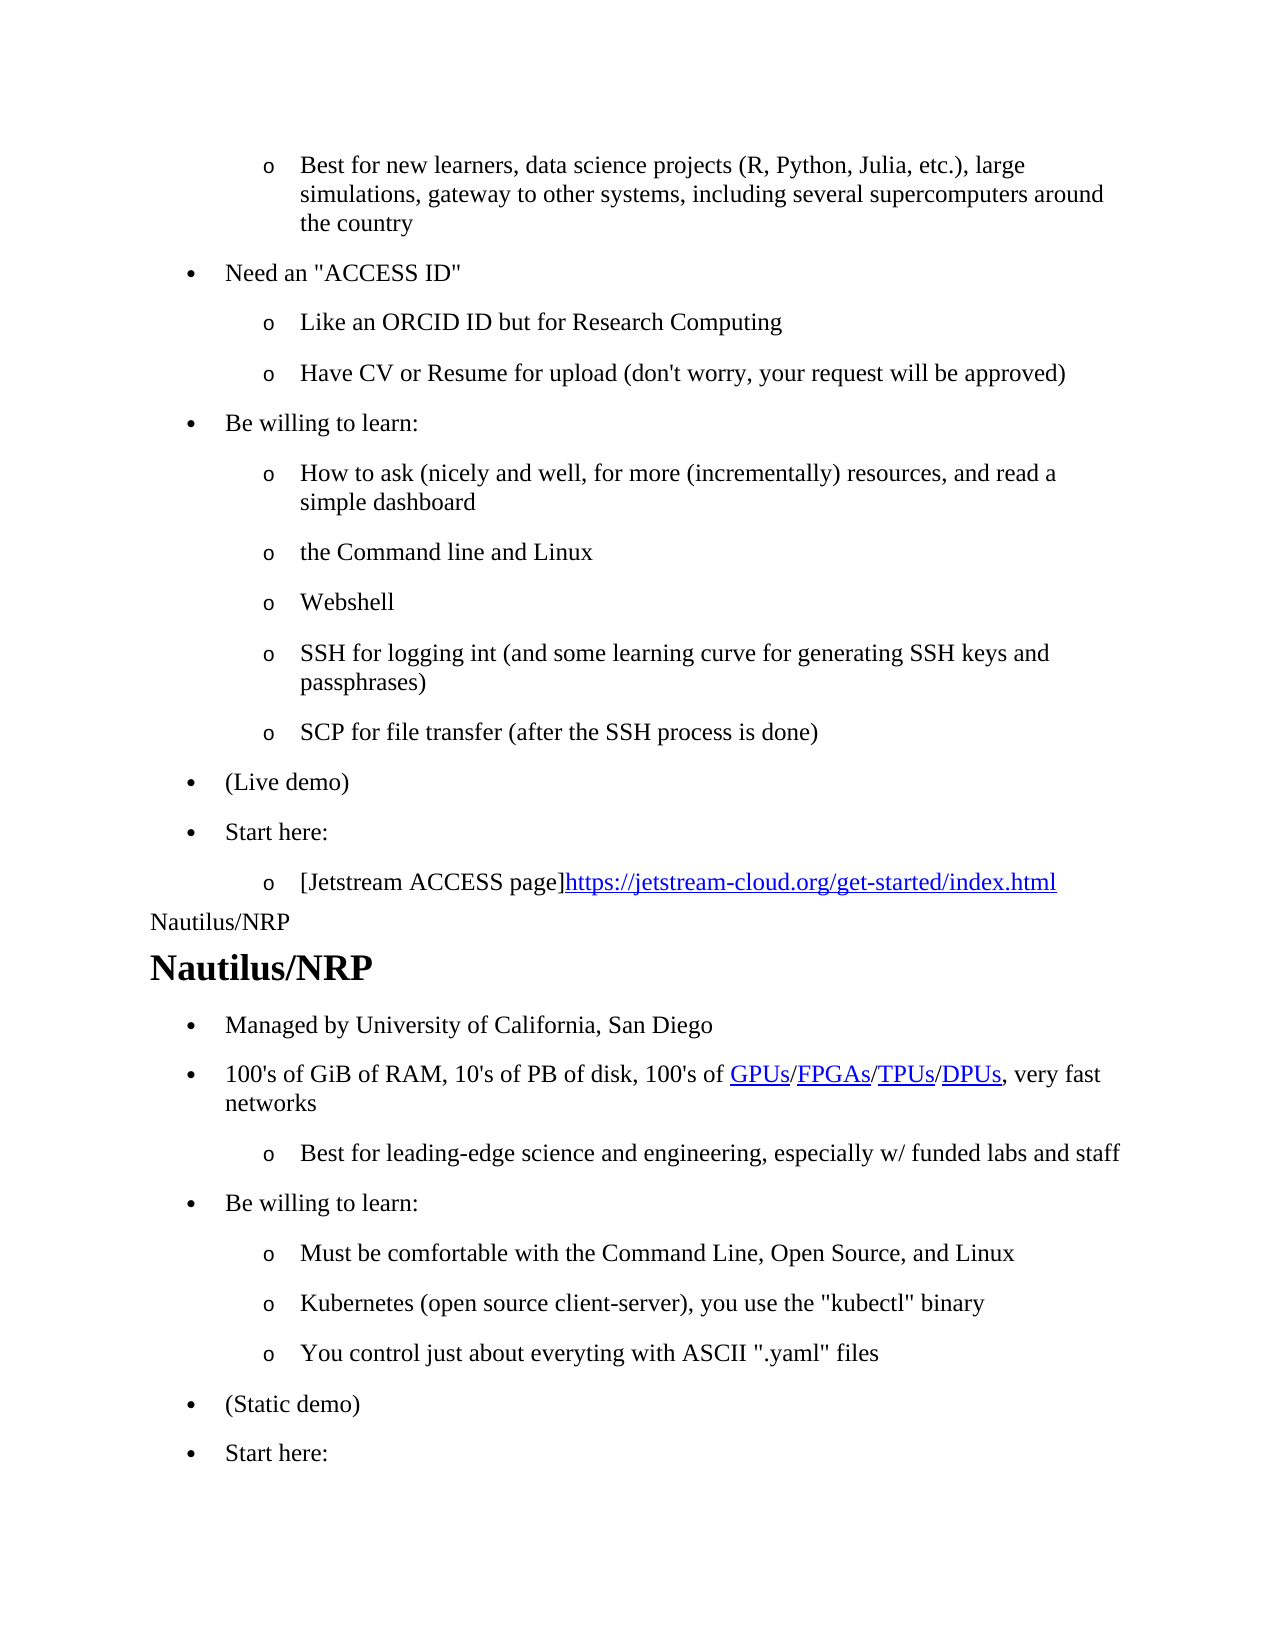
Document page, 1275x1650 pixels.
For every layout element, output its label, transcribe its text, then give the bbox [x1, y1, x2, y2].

list You control just about everyting with ASCII ".yaml" files [262, 1338, 1125, 1368]
list Start here: [187, 817, 1125, 846]
list Managed by University of California, San Diego [187, 1010, 1125, 1038]
list Webshell [262, 587, 1125, 617]
list Like an ORCID ID but for Research Computing [262, 307, 1125, 337]
list Start here: [187, 1438, 1125, 1467]
list (Static demo) [187, 1389, 1125, 1418]
list SCP for file transfer (after the SSH process is done) [262, 717, 1125, 747]
list Have CV or Resume for upload (don't worry, your request will be approved) [262, 358, 1125, 387]
list Best for leading-edge science and engineering, especially w/ funded labs and staff [262, 1138, 1125, 1167]
list Best for new learners, data science projects (R, Python, Julia, etc.), large simulations, gateway to other systems, including several supercomputers around the country [262, 150, 1125, 237]
list [Jetstream ACCESS page]https://jetstream-cloud.org/get-started/index.html [262, 867, 1125, 896]
list Be willing to learn: [187, 1188, 1125, 1217]
list SSH for logging int (and some learning curve for generating SSH keys and passphrases) [262, 638, 1125, 696]
list Kubernetes (open source client-server), you use the "kubectl" binary [262, 1288, 1125, 1318]
list 100's of GiB of RAM, 10's of PB of disk, 100's of GPUs/FPGAs/TPUs/DPUs, very fast networks [187, 1059, 1125, 1117]
list How to ask (nicely and well, for more (incrementally) resources, and read a simple dashboard [262, 458, 1125, 516]
list Must be comfortable with the Command Line, Open Source, and Linux [262, 1238, 1125, 1267]
list Need an "ACCESS ID" [187, 258, 1125, 287]
list Be willing to learn: [187, 408, 1125, 437]
list (Live demo) [187, 767, 1125, 796]
list the Command line and Linux [262, 537, 1125, 567]
subtitle Nautilus/NRP [150, 946, 1125, 989]
text Nautilus/NRP [150, 907, 1125, 935]
